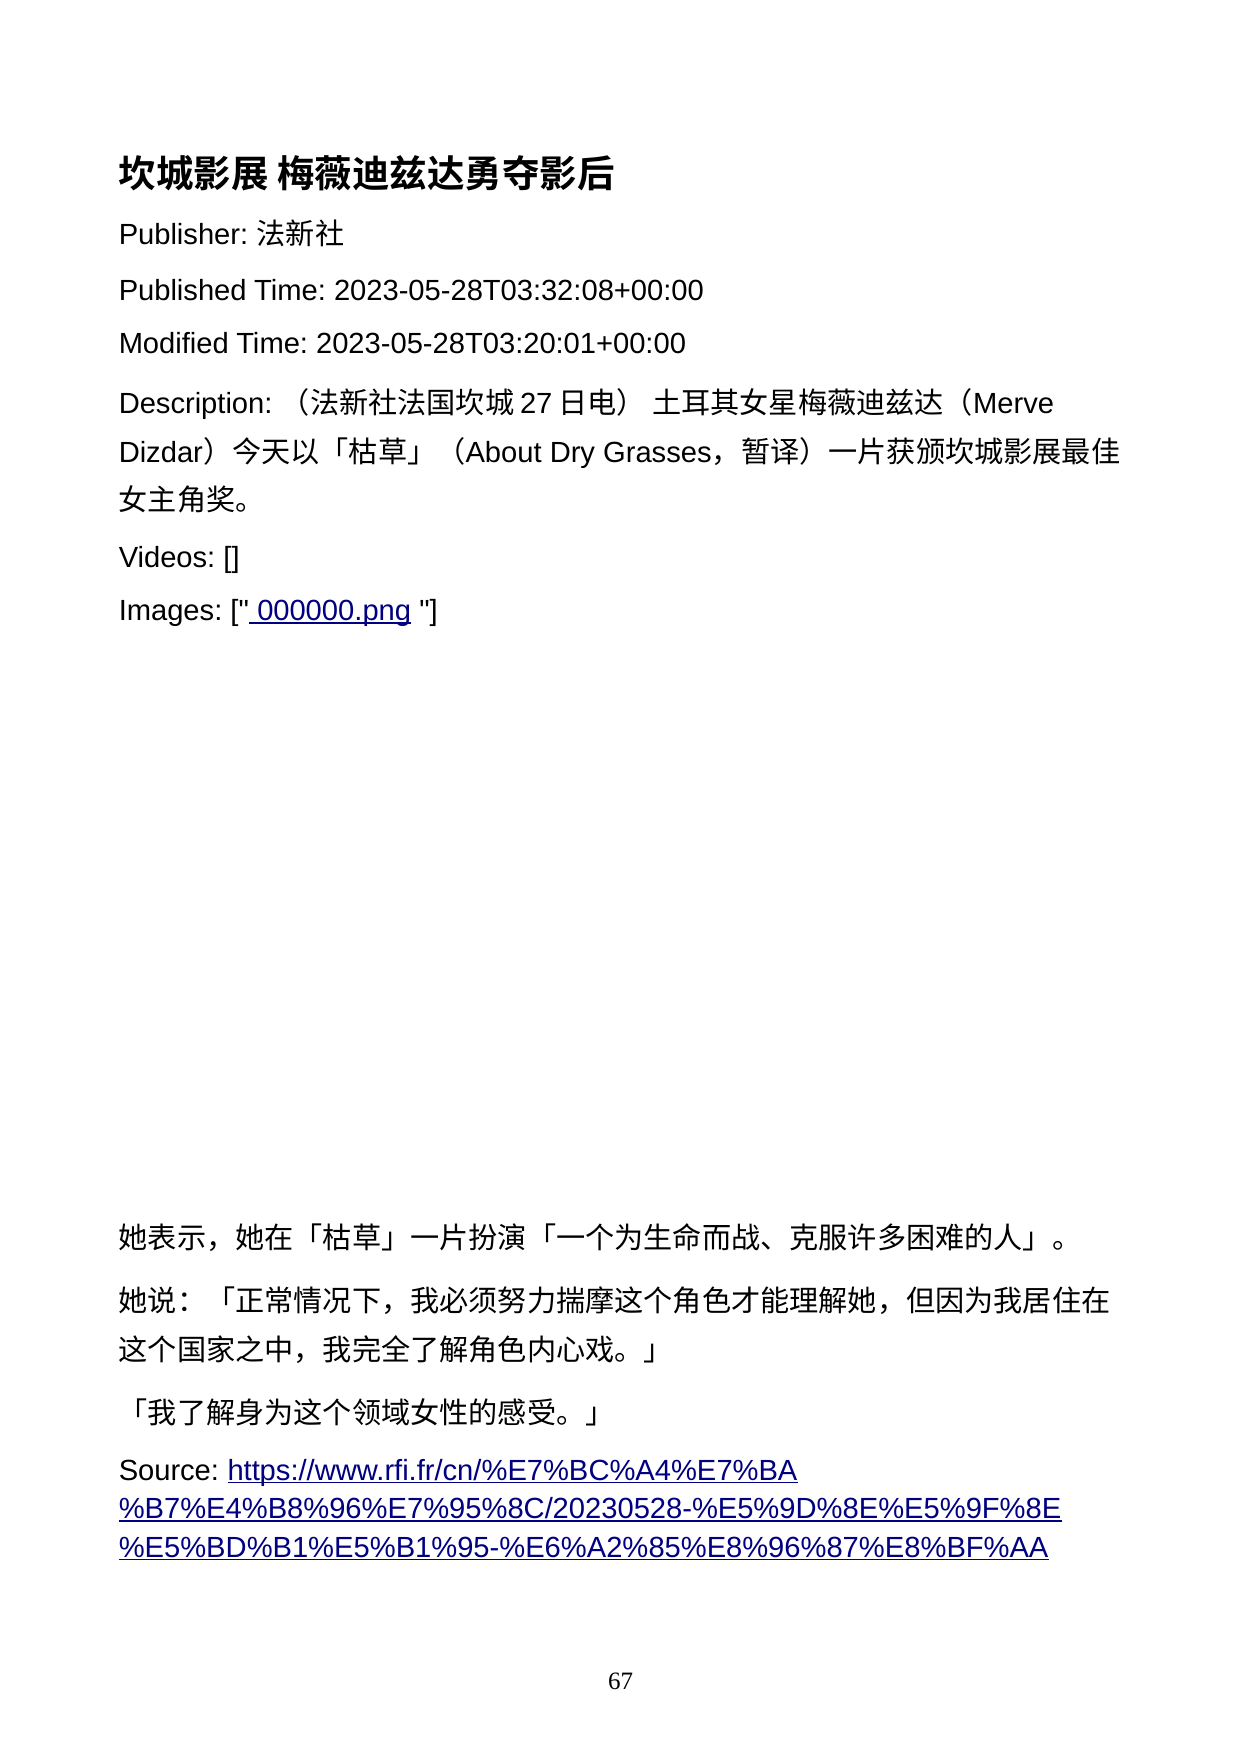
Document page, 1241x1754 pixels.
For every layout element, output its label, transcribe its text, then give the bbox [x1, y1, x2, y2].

text Images: [" 000000.png "] [118, 593, 1122, 627]
text Videos: [] [118, 540, 1122, 573]
text Source: https://www.rfi.fr/cn/%E7%BC%A4%E7%BA%B7%E4%B8%96%E7%95%8C/20230528-%E5%9D%8E%E5%9F%8E%E5%BD%B1%E5%B1%95-%E6%A2%85%E8%96%87%E8%BF%AA [118, 1452, 1122, 1563]
text Publisher: 法新社 [118, 210, 1122, 253]
text 她说：「正常情况下，我必须努力揣摩这个角色才能理解她，但因为我居住在这个国家之中，我完全了解角色内心戏。」 [118, 1278, 1122, 1368]
text 她表示，她在「枯草」一片扮演「一个为生命而战、克服许多困难的人」。 [118, 1214, 1122, 1257]
text Modified Time: 2023-05-28T03:20:01+00:00 [118, 327, 1122, 360]
text Published Time: 2023-05-28T03:32:08+00:00 [118, 273, 1122, 307]
subtitle 坎城影展 梅薇迪兹达勇夺影后 [118, 143, 1122, 198]
text Description: （法新社法国坎城27日电） 土耳其女星梅薇迪兹达（Merve Dizdar）今天以「枯草」（About Dry Grasses，暂译）一片获颁坎城影展最佳女主角奖。 [118, 380, 1122, 519]
text 「我了解身为这个领域女性的感受。」 [118, 1389, 1122, 1432]
